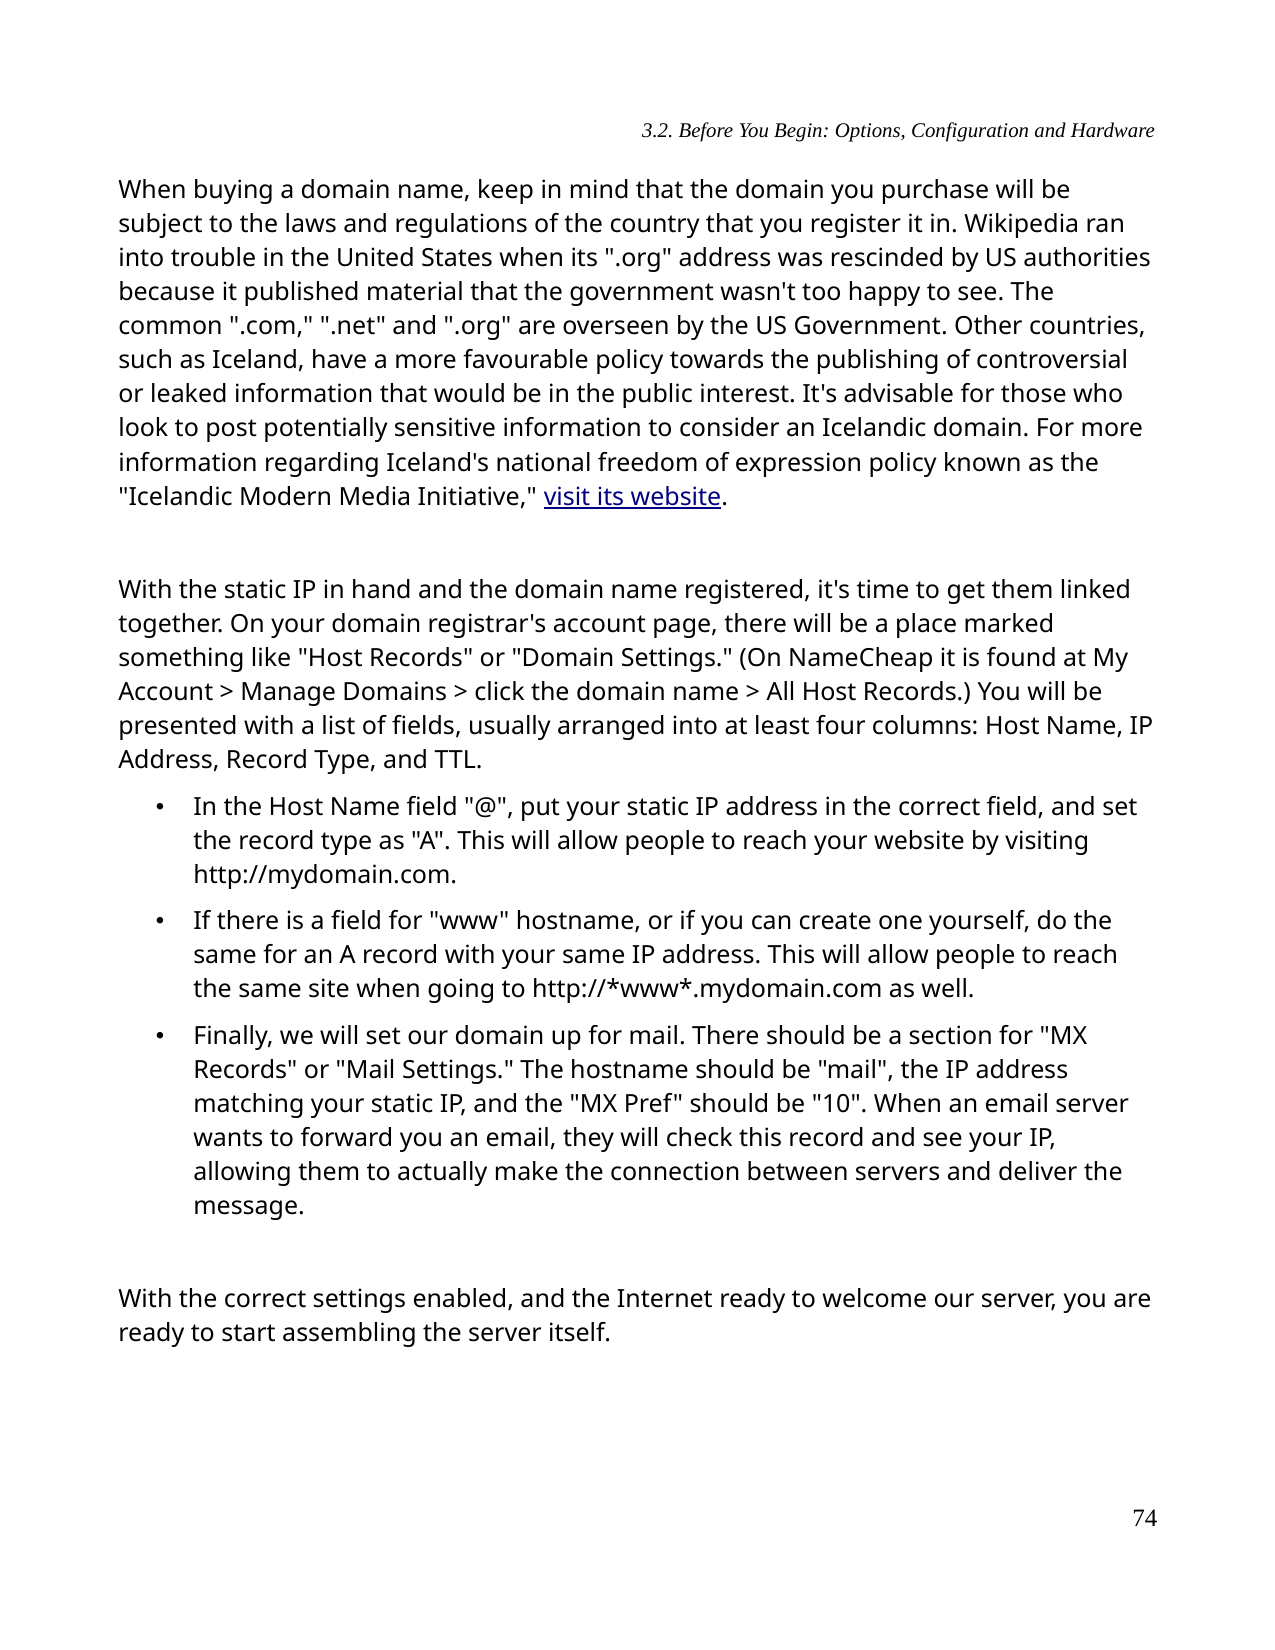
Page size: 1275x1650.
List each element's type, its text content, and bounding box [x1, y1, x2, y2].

list Finally, we will set our domain up for mail. There should be a section for "MX Records" or "Mail Settings." The hostname should be "mail", the IP address matching your static IP, and the "MX Pref" should be "10". When an email server wants to forward you an email, they will check this record and see your IP, allowing them to actually make the connection between servers and deliver the message. [156, 1018, 1157, 1222]
list If there is a field for "www" hostname, or if you can create one yourself, do the same for an A record with your same IP address. This will allow people to reach the same site when going to http://*www*.mydomain.com as well. [156, 903, 1157, 1005]
text With the correct settings enabled, and the Internet ready to welcome our server, you are ready to start assembling the server itself. [118, 1281, 1157, 1349]
list In the Host Name field "@", put your static IP address in the correct field, and set the record type as "A". This will allow people to reach your website by visiting http://mydomain.com. [156, 788, 1157, 890]
text When buying a domain name, keep in mind that the domain you purchase will be subject to the laws and regulations of the country that you register it in. Wikipedia ran into trouble in the United States when its ".org" address was rescinded by US authorities because it published material that the government wasn't too happy to see. The common ".com," ".net" and ".org" are overseen by the US Government. Other countries, such as Iceland, have a more favourable policy towards the publishing of controversial or leaked information that would be in the public interest. It's advisable for those who look to post potentially sensitive information to consider an Icelandic domain. For more information regarding Iceland's national freedom of expression policy known as the "Icelandic Modern Media Initiative," visit its website. [118, 172, 1157, 512]
text With the static IP in hand and the domain name registered, it's time to get them linked together. On your domain registrar's account page, there will be a place marked something like "Host Records" or "Domain Settings." (On NameCheap it is found at My Account > Manage Domains > click the domain name > All Host Records.) You will be presented with a list of fields, usually arranged into at least four columns: Host Name, IP Address, Record Type, and TTL. [118, 571, 1157, 776]
